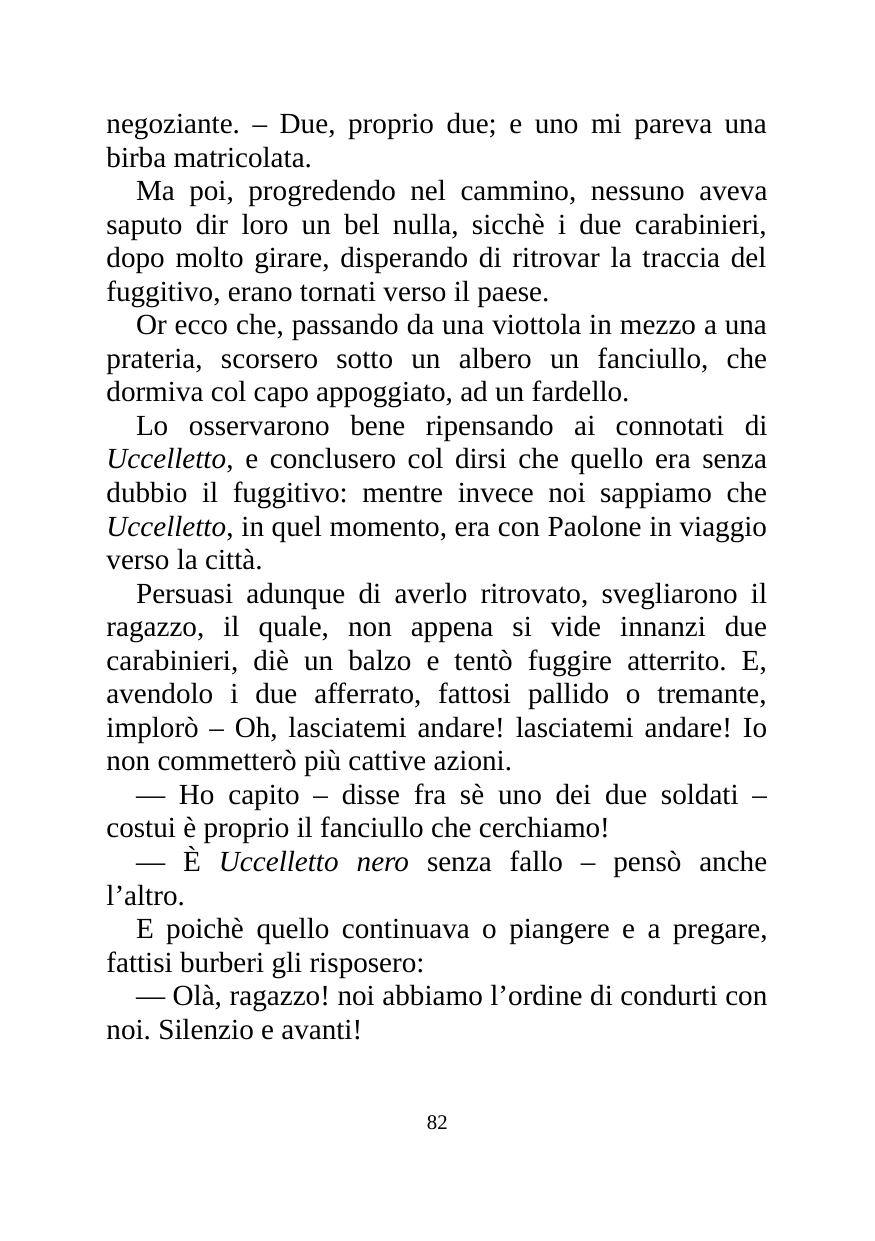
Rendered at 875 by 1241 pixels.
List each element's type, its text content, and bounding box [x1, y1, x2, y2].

text Or ecco che, passando da una viottola in mezzo a una prateria, scorsero sotto un albero un fanciullo, che dormiva col capo appoggiato, ad un fardello. [106, 307, 768, 408]
text Lo osservarono bene ripensando ai connotati di Uccelletto, e conclusero col dirsi che quello era senza dubbio il fuggitivo: mentre invece noi sappiamo che Uccelletto, in quel momento, era con Paolone in viaggio verso la città. [106, 408, 768, 576]
text — Olà, ragazzo! noi abbiamo l’ordine di condurti con noi. Silenzio e avanti! [106, 978, 768, 1045]
text Persuasi adunque di averlo ritrovato, svegliarono il ragazzo, il quale, non appena si vide innanzi due carabinieri, diè un balzo e tentò fuggire atterrito. E, avendolo i due afferrato, fattosi pallido o tremante, implorò – Oh, lasciatemi andare! lasciatemi andare! Io non commetterò più cattive azioni. [106, 576, 768, 777]
text negoziante. – Due, proprio due; e uno mi pareva una birba matricolata. [106, 106, 768, 173]
text — Ho capito – disse fra sè uno dei due soldati – costui è proprio il fanciullo che cerchiamo! [106, 777, 768, 844]
text E poichè quello continuava o piangere e a pregare, fattisi burberi gli risposero: [106, 911, 768, 978]
text — È Uccelletto nero senza fallo – pensò anche l’altro. [106, 844, 768, 911]
text Ma poi, progredendo nel cammino, nessuno aveva saputo dir loro un bel nulla, sicchè i due carabinieri, dopo molto girare, disperando di ritrovar la traccia del fuggitivo, erano tornati verso il paese. [106, 173, 768, 307]
